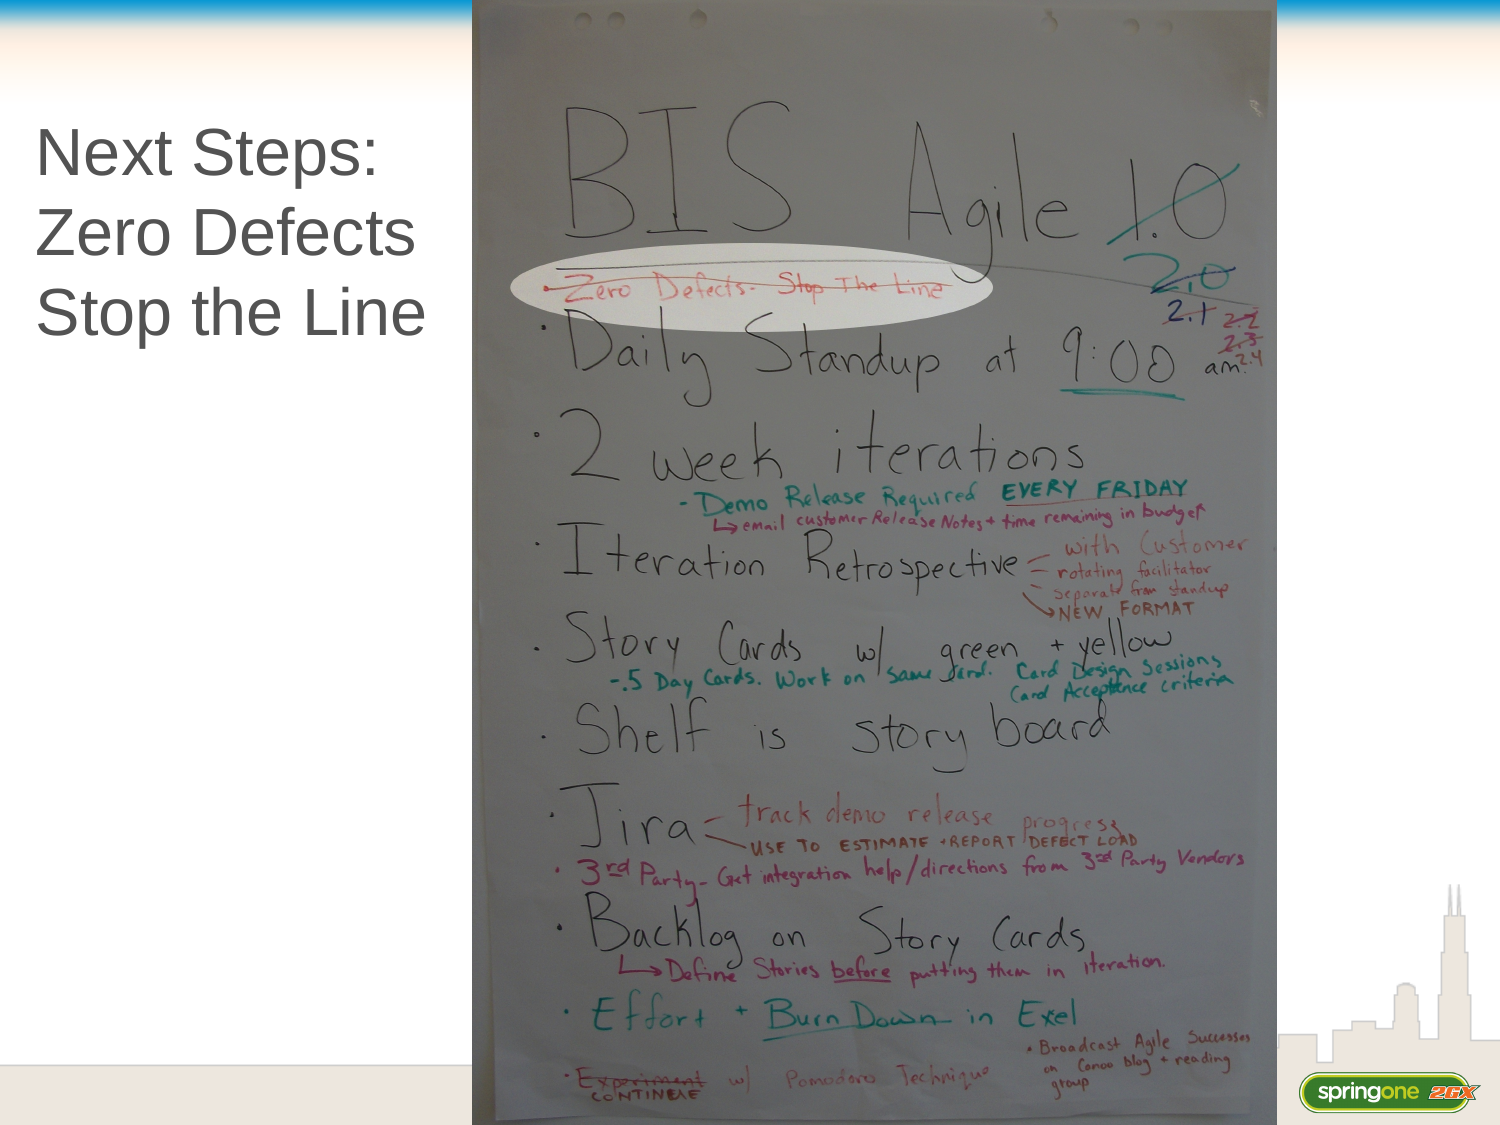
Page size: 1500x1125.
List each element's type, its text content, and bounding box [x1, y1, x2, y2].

title Next Steps: Zero Defects Stop the Line [21, 0, 453, 521]
picture [0, 0, 1500, 1125]
